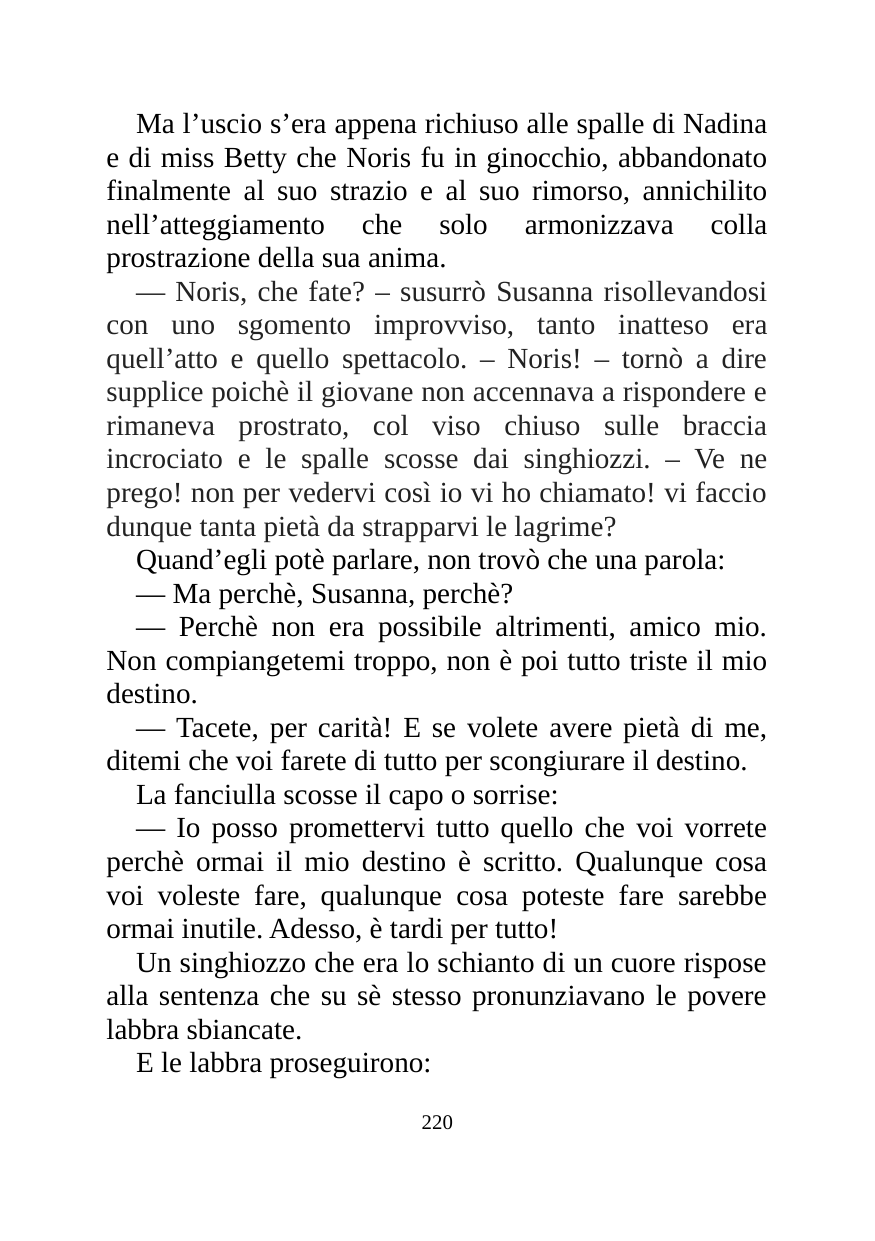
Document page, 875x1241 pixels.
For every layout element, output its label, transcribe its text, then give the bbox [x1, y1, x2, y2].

text — Tacete, per carità! E se volete avere pietà di me, ditemi che voi farete di tutto per scongiurare il destino. [106, 710, 768, 777]
text — Io posso promettervi tutto quello che voi vorrete perchè ormai il mio destino è scritto. Qualunque cosa voi voleste fare, qualunque cosa poteste fare sarebbe ormai inutile. Adesso, è tardi per tutto! [106, 811, 768, 945]
text — Ma perchè, Susanna, perchè? [106, 576, 768, 609]
text La fanciulla scosse il capo o sorrise: [106, 777, 768, 811]
text — Perchè non era possibile altrimenti, amico mio. Non compiangetemi troppo, non è poi tutto triste il mio destino. [106, 609, 768, 710]
text Ma l’uscio s’era appena richiuso alle spalle di Nadina e di miss Betty che Noris fu in ginocchio, abbandonato finalmente al suo strazio e al suo rimorso, annichilito nell’atteggiamento che solo armonizzava colla prostrazione della sua anima. [106, 106, 768, 274]
text — Noris, che fate? – susurrò Susanna risollevandosi con uno sgomento improvviso, tanto inatteso era quell’atto e quello spettacolo. – Noris! – tornò a dire supplice poichè il giovane non accennava a rispondere e rimaneva prostrato, col viso chiuso sulle braccia incrociato e le spalle scosse dai singhiozzi. – Ve ne prego! non per vedervi così io vi ho chiamato! vi faccio dunque tanta pietà da strapparvi le lagrime? [106, 274, 768, 542]
text Un singhiozzo che era lo schianto di un cuore rispose alla sentenza che su sè stesso pronunziavano le povere labbra sbiancate. [106, 945, 768, 1045]
text E le labbra proseguirono: [106, 1045, 768, 1079]
text Quand’egli potè parlare, non trovò che una parola: [106, 542, 768, 576]
